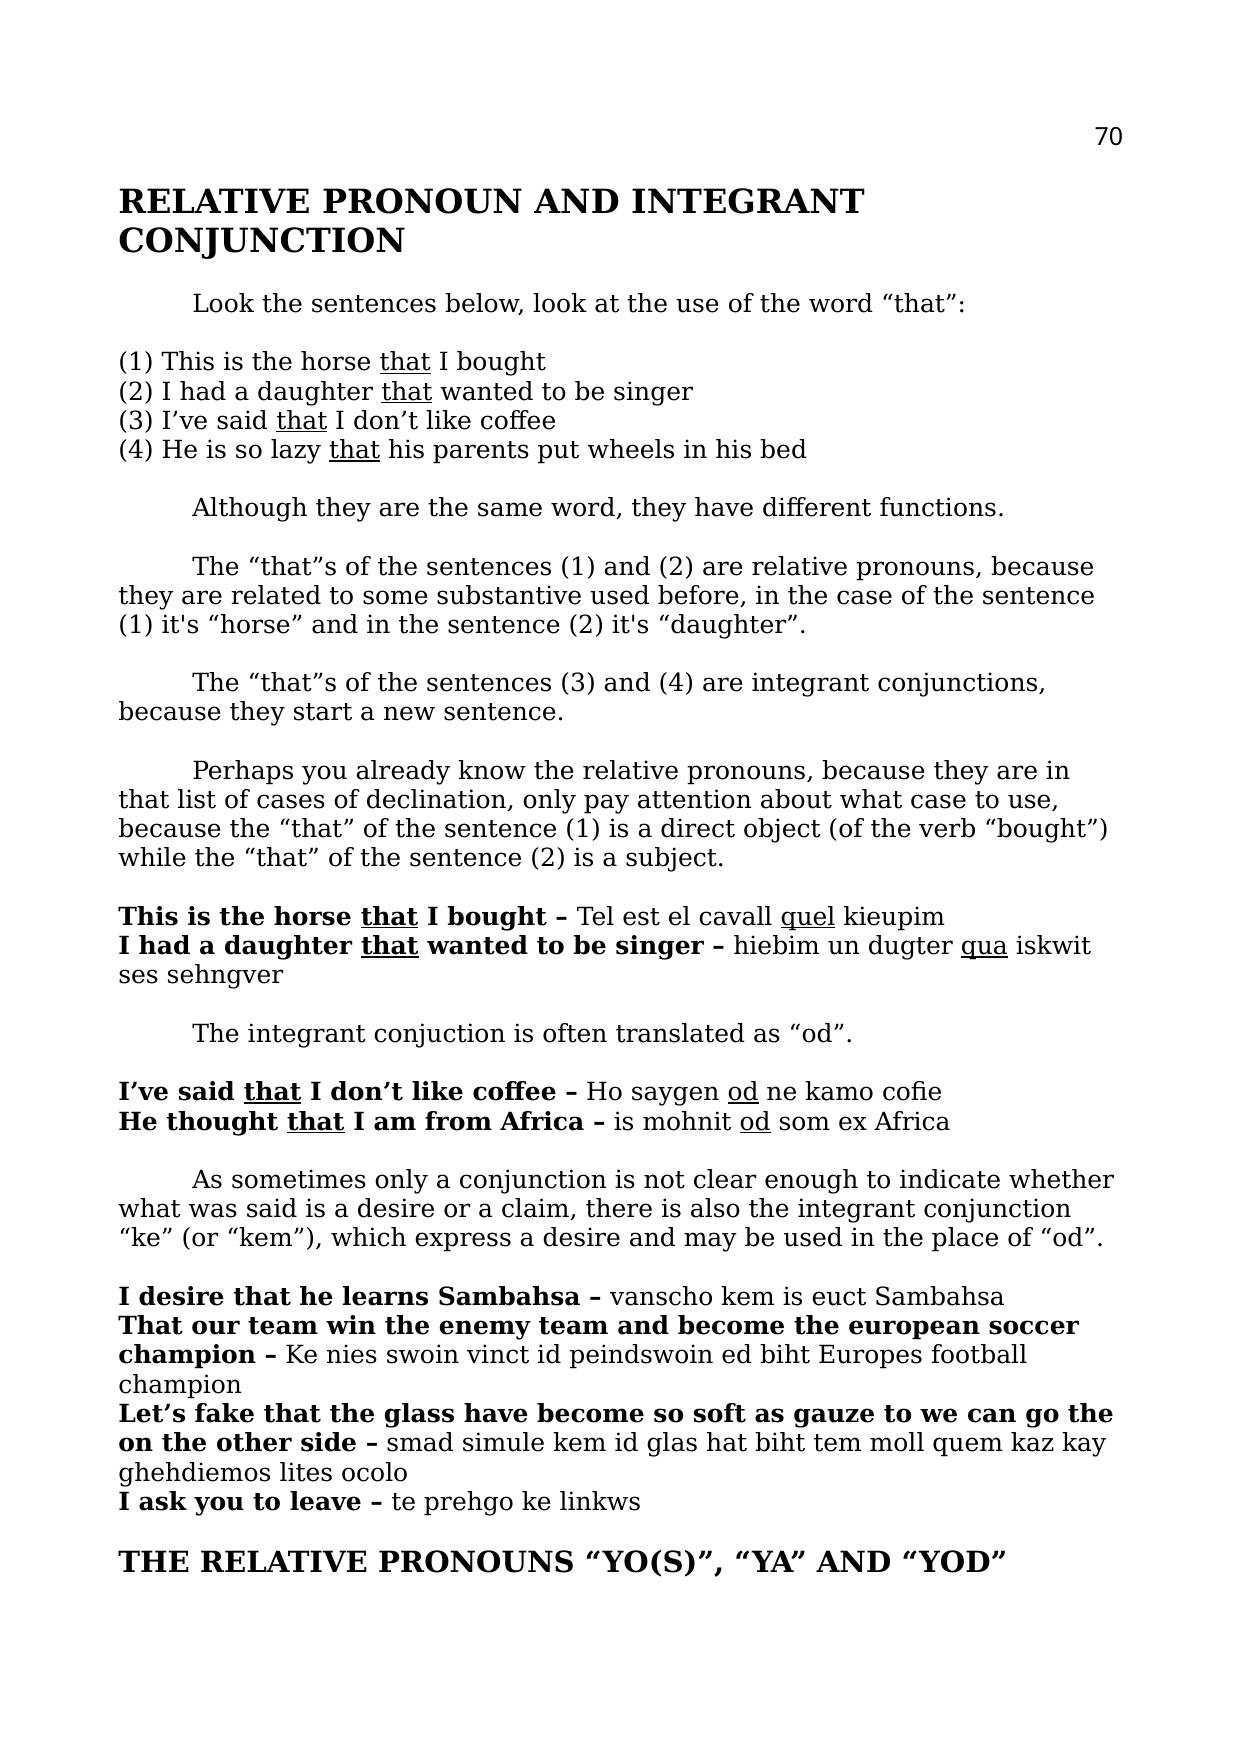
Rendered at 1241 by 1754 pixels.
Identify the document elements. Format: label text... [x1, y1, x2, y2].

text Although they are the same word, they have different functions. [118, 493, 1123, 522]
text He thought that I am from Africa – is mohnit od som ex Africa [118, 1106, 1123, 1136]
text That our team win the enemy team and become the european soccer champion – Ke nies swoin vinct id peindswoin ed biht Europes football champion [118, 1311, 1123, 1399]
text (2) I had a daughter that wanted to be singer [118, 377, 1123, 406]
text (1) This is the horse that I bought [118, 347, 1123, 377]
subtitle THE RELATIVE PRONOUNS “YO(S)”, “YA” AND “YOD” [118, 1545, 1123, 1580]
text (3) I’ve said that I don’t like coffee [118, 406, 1123, 435]
text I desire that he learns Sambahsa – vanscho kem is euct Sambahsa [118, 1282, 1123, 1311]
subtitle RELATIVE PRONOUN AND INTEGRANT CONJUNCTION [118, 182, 1123, 260]
text This is the horse that I bought – Tel est el cavall quel kieupim [118, 902, 1123, 931]
text Let’s fake that the glass have become so soft as gauze to we can go the on the other side – smad simule kem id glas hat biht tem moll quem kaz kay ghehdiemos lites ocolo [118, 1399, 1123, 1487]
text I had a daughter that wanted to be singer – hiebim un dugter qua iskwit ses sehngver [118, 931, 1123, 989]
text Look the sentences below, look at the use of the word “that”: [118, 289, 1123, 318]
text The “that”s of the sentences (3) and (4) are integrant conjunctions, because they start a new sentence. [118, 668, 1123, 727]
text (4) He is so lazy that his parents put wheels in his bed [118, 435, 1123, 464]
text Perhaps you already know the relative pronouns, because they are in that list of cases of declination, only pay attention about what case to use, because the “that” of the sentence (1) is a direct object (of the verb “bought”) while the “that” of the sentence (2) is a subject. [118, 756, 1123, 872]
text The “that”s of the sentences (1) and (2) are relative pronouns, because they are related to some substantive used before, in the case of the sentence (1) it's “horse” and in the sentence (2) it's “daughter”. [118, 552, 1123, 639]
text I ask you to leave – te prehgo ke linkws [118, 1487, 1123, 1516]
text As sometimes only a conjunction is not clear enough to indicate whether what was said is a desire or a claim, there is also the integrant conjunction “ke” (or “kem”), which express a desire and may be used in the place of “od”. [118, 1165, 1123, 1252]
text The integrant conjuction is often translated as “od”. [118, 1019, 1123, 1048]
text I’ve said that I don’t like coffee – Ho saygen od ne kamo cofie [118, 1077, 1123, 1106]
